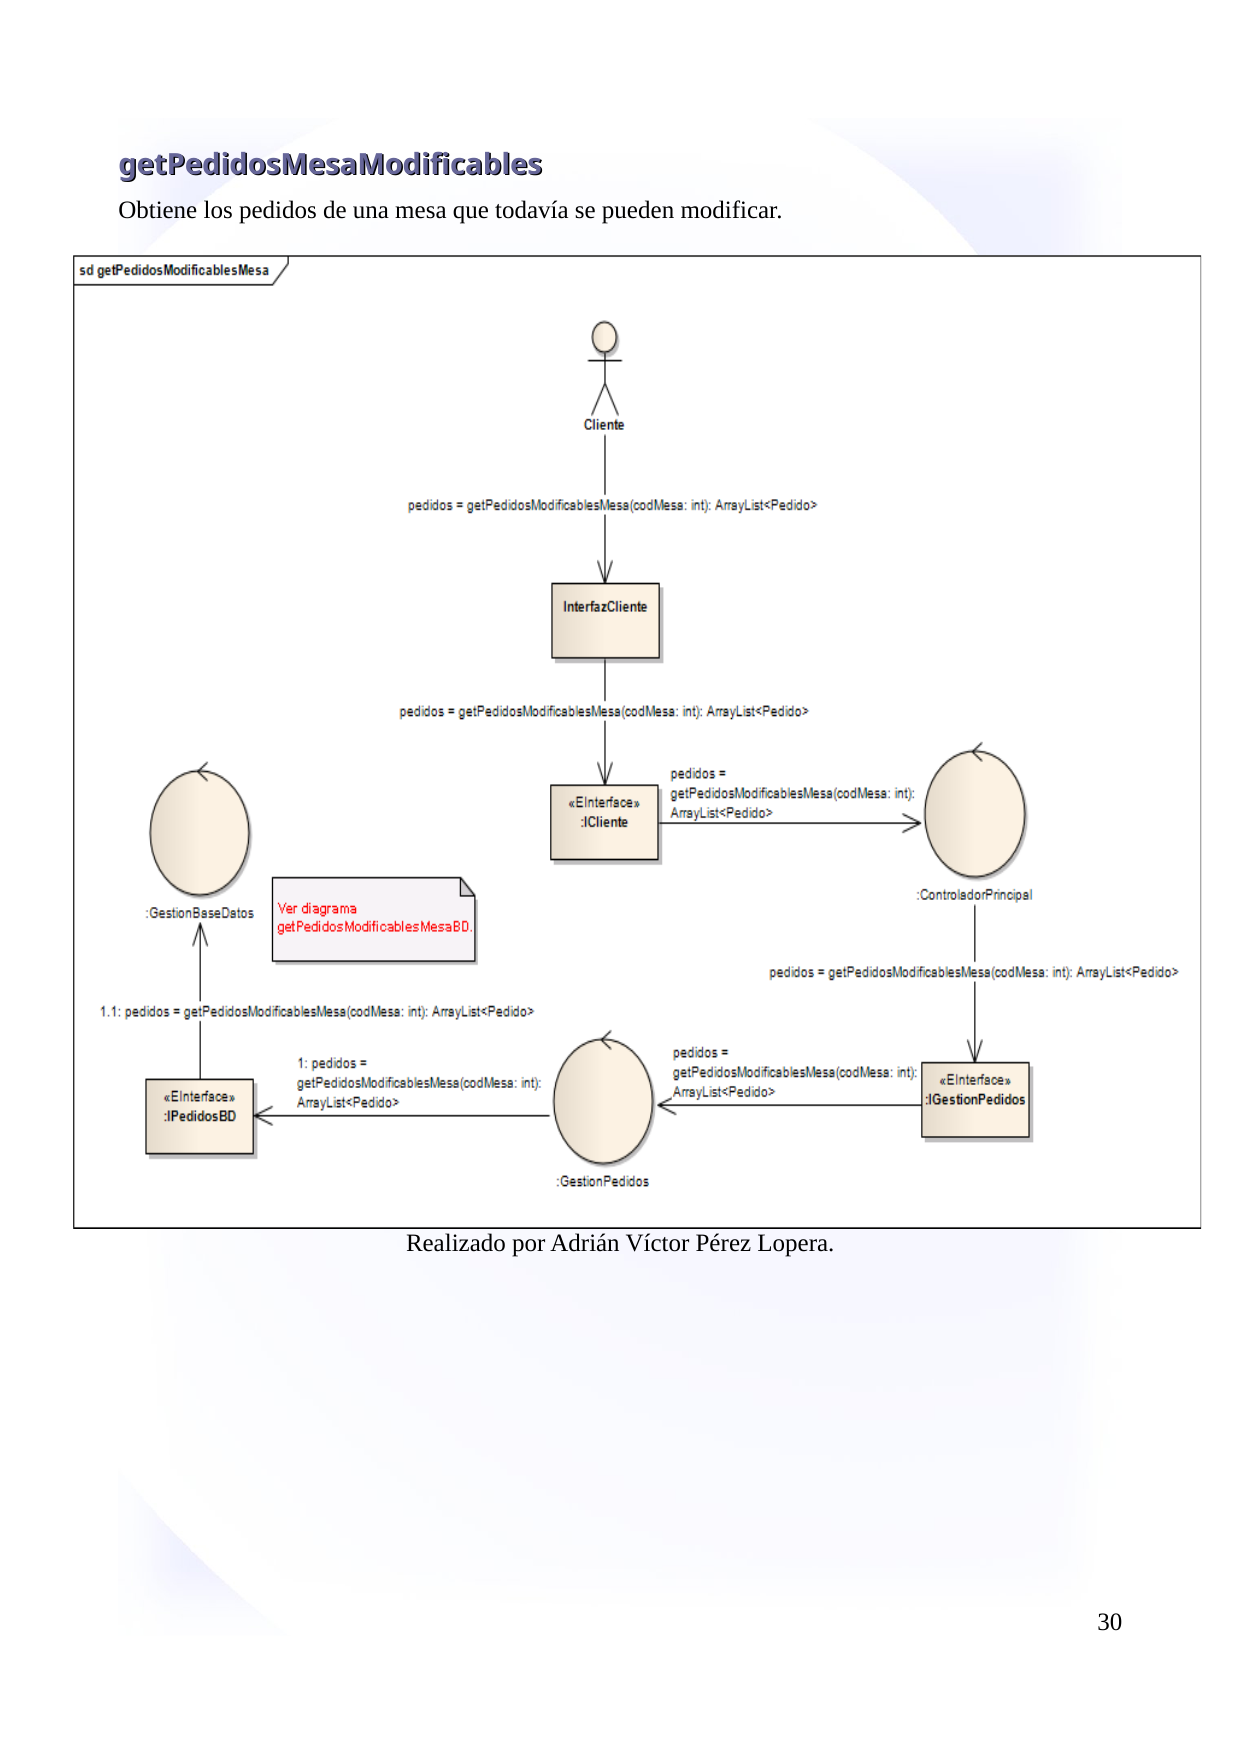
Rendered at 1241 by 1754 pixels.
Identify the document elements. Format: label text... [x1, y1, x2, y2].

picture [118, 224, 1122, 237]
picture [118, 183, 1122, 195]
subtitle getPedidosMesaModificables [118, 143, 1122, 183]
picture [118, 1257, 1122, 1636]
picture [118, 118, 1122, 143]
text Obtiene los pedidos de una mesa que todavía se pueden modificar. [118, 195, 1122, 224]
picture [72, 255, 1202, 1229]
text [118, 237, 1122, 255]
text Realizado por Adrián Víctor Pérez Lopera. [118, 1229, 1122, 1257]
